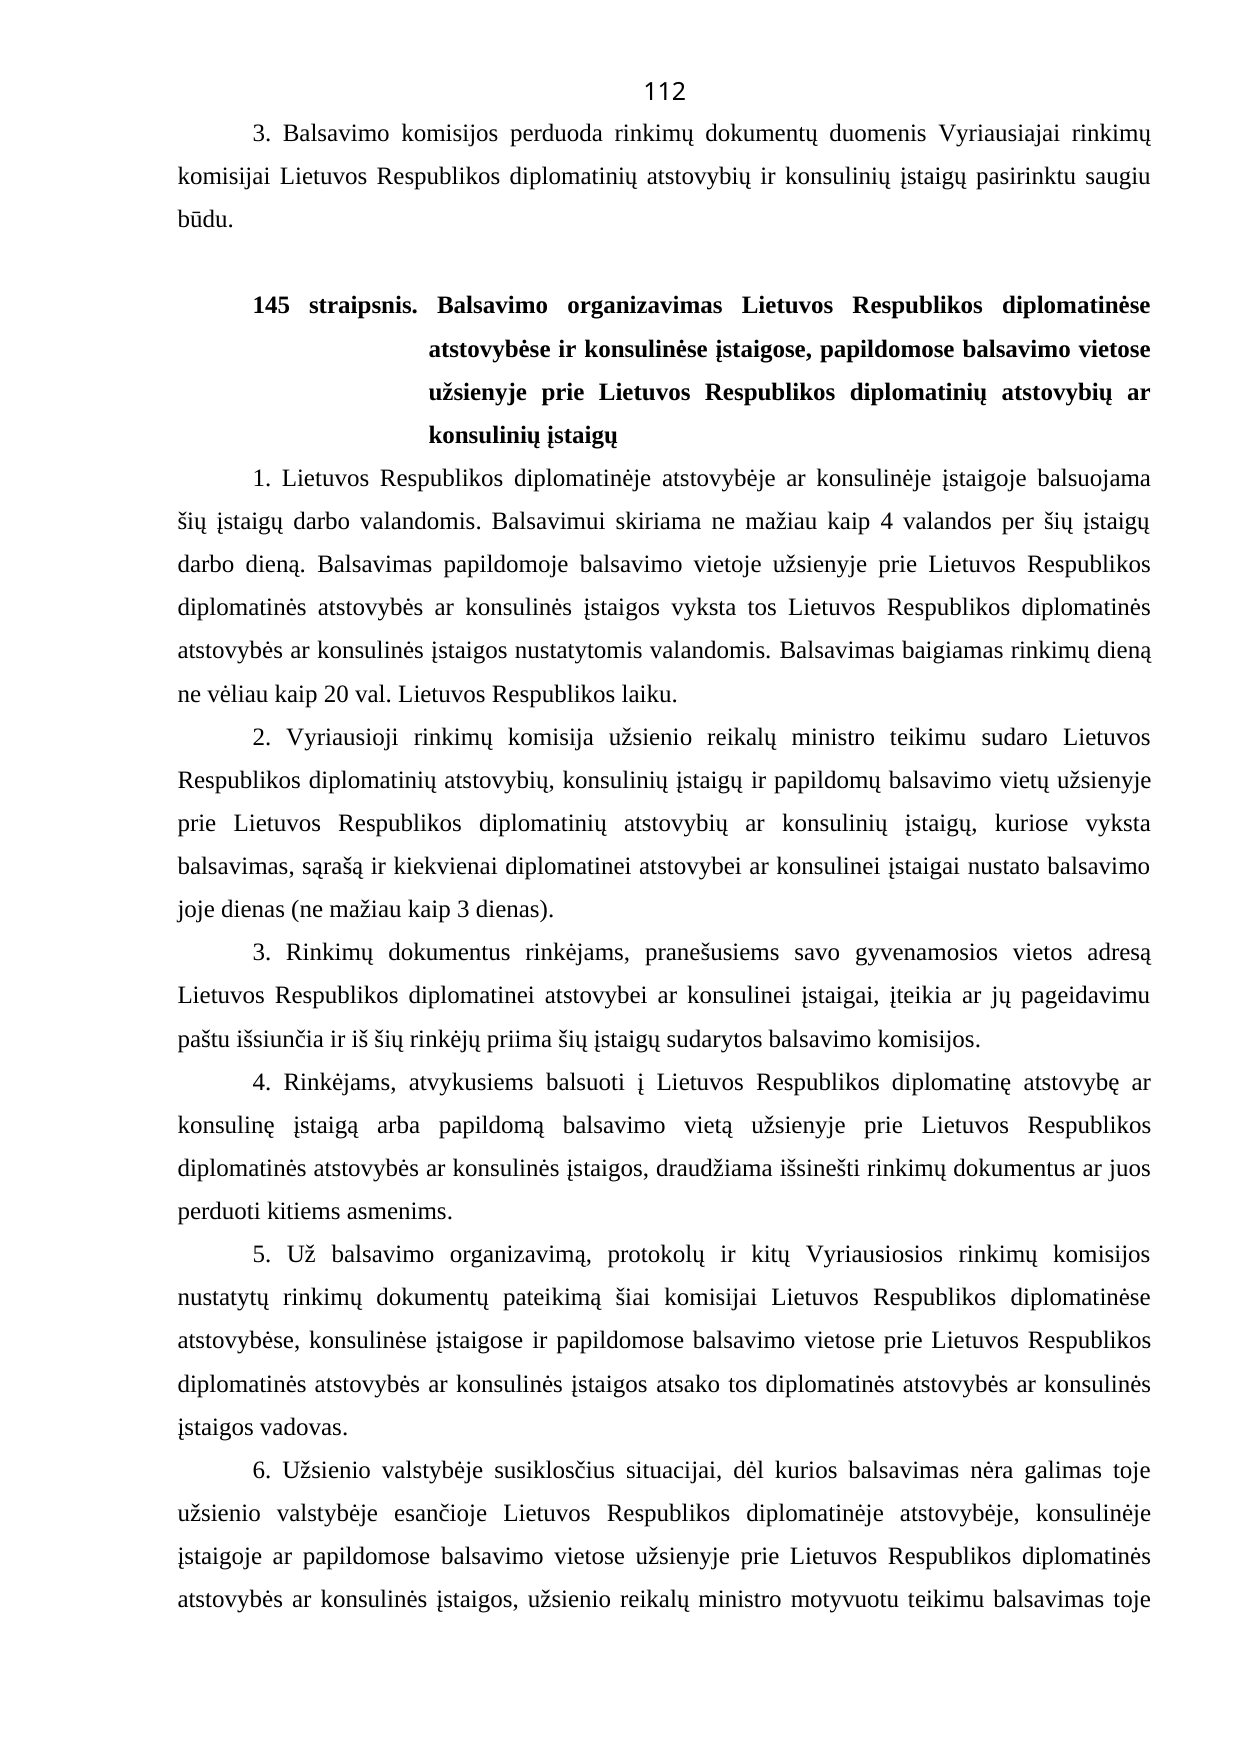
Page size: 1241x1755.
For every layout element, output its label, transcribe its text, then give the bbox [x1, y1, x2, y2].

text 145 straipsnis. Balsavimo organizavimas Lietuvos Respublikos diplomatinėse atstovybėse ir konsulinėse įstaigose, papildomose balsavimo vietose užsienyje prie Lietuvos Respublikos diplomatinių atstovybių ar konsulinių įstaigų [252, 291, 1152, 449]
text 5. Už balsavimo organizavimą, protokolų ir kitų Vyriausiosios rinkimų komisijos nustatytų rinkimų dokumentų pateikimą šiai komisijai Lietuvos Respublikos diplomatinėse atstovybėse, konsulinėse įstaigose ir papildomose balsavimo vietose prie Lietuvos Respublikos diplomatinės atstovybės ar konsulinės įstaigos atsako tos diplomatinės atstovybės ar konsulinės įstaigos vadovas. [177, 1239, 1152, 1441]
text 4. Rinkėjams, atvykusiems balsuoti į Lietuvos Respublikos diplomatinę atstovybę ar konsulinę įstaigą arba papildomą balsavimo vietą užsienyje prie Lietuvos Respublikos diplomatinės atstovybės ar konsulinės įstaigos, draudžiama išsinešti rinkimų dokumentus ar juos perduoti kitiems asmenims. [177, 1067, 1152, 1225]
text 1. Lietuvos Respublikos diplomatinėje atstovybėje ar konsulinėje įstaigoje balsuojama šių įstaigų darbo valandomis. Balsavimui skiriama ne mažiau kaip 4 valandos per šių įstaigų darbo dieną. Balsavimas papildomoje balsavimo vietoje užsienyje prie Lietuvos Respublikos diplomatinės atstovybės ar konsulinės įstaigos vyksta tos Lietuvos Respublikos diplomatinės atstovybės ar konsulinės įstaigos nustatytomis valandomis. Balsavimas baigiamas rinkimų dieną ne vėliau kaip 20 val. Lietuvos Respublikos laiku. [177, 463, 1152, 707]
text 2. Vyriausioji rinkimų komisija užsienio reikalų ministro teikimu sudaro Lietuvos Respublikos diplomatinių atstovybių, konsulinių įstaigų ir papildomų balsavimo vietų užsienyje prie Lietuvos Respublikos diplomatinių atstovybių ar konsulinių įstaigų, kuriose vyksta balsavimas, sąrašą ir kiekvienai diplomatinei atstovybei ar konsulinei įstaigai nustato balsavimo joje dienas (ne mažiau kaip 3 dienas). [177, 722, 1152, 923]
text 6. Užsienio valstybėje susiklosčius situacijai, dėl kurios balsavimas nėra galimas toje užsienio valstybėje esančioje Lietuvos Respublikos diplomatinėje atstovybėje, konsulinėje įstaigoje ar papildomose balsavimo vietose užsienyje prie Lietuvos Respublikos diplomatinės atstovybės ar konsulinės įstaigos, užsienio reikalų ministro motyvuotu teikimu balsavimas toje [177, 1455, 1152, 1613]
text 3. Rinkimų dokumentus rinkėjams, pranešusiems savo gyvenamosios vietos adresą Lietuvos Respublikos diplomatinei atstovybei ar konsulinei įstaigai, įteikia ar jų pageidavimu paštu išsiunčia ir iš šių rinkėjų priima šių įstaigų sudarytos balsavimo komisijos. [177, 937, 1152, 1052]
text 3. Balsavimo komisijos perduoda rinkimų dokumentų duomenis Vyriausiajai rinkimų komisijai Lietuvos Respublikos diplomatinių atstovybių ir konsulinių įstaigų pasirinktu saugiu būdu. [177, 118, 1152, 233]
